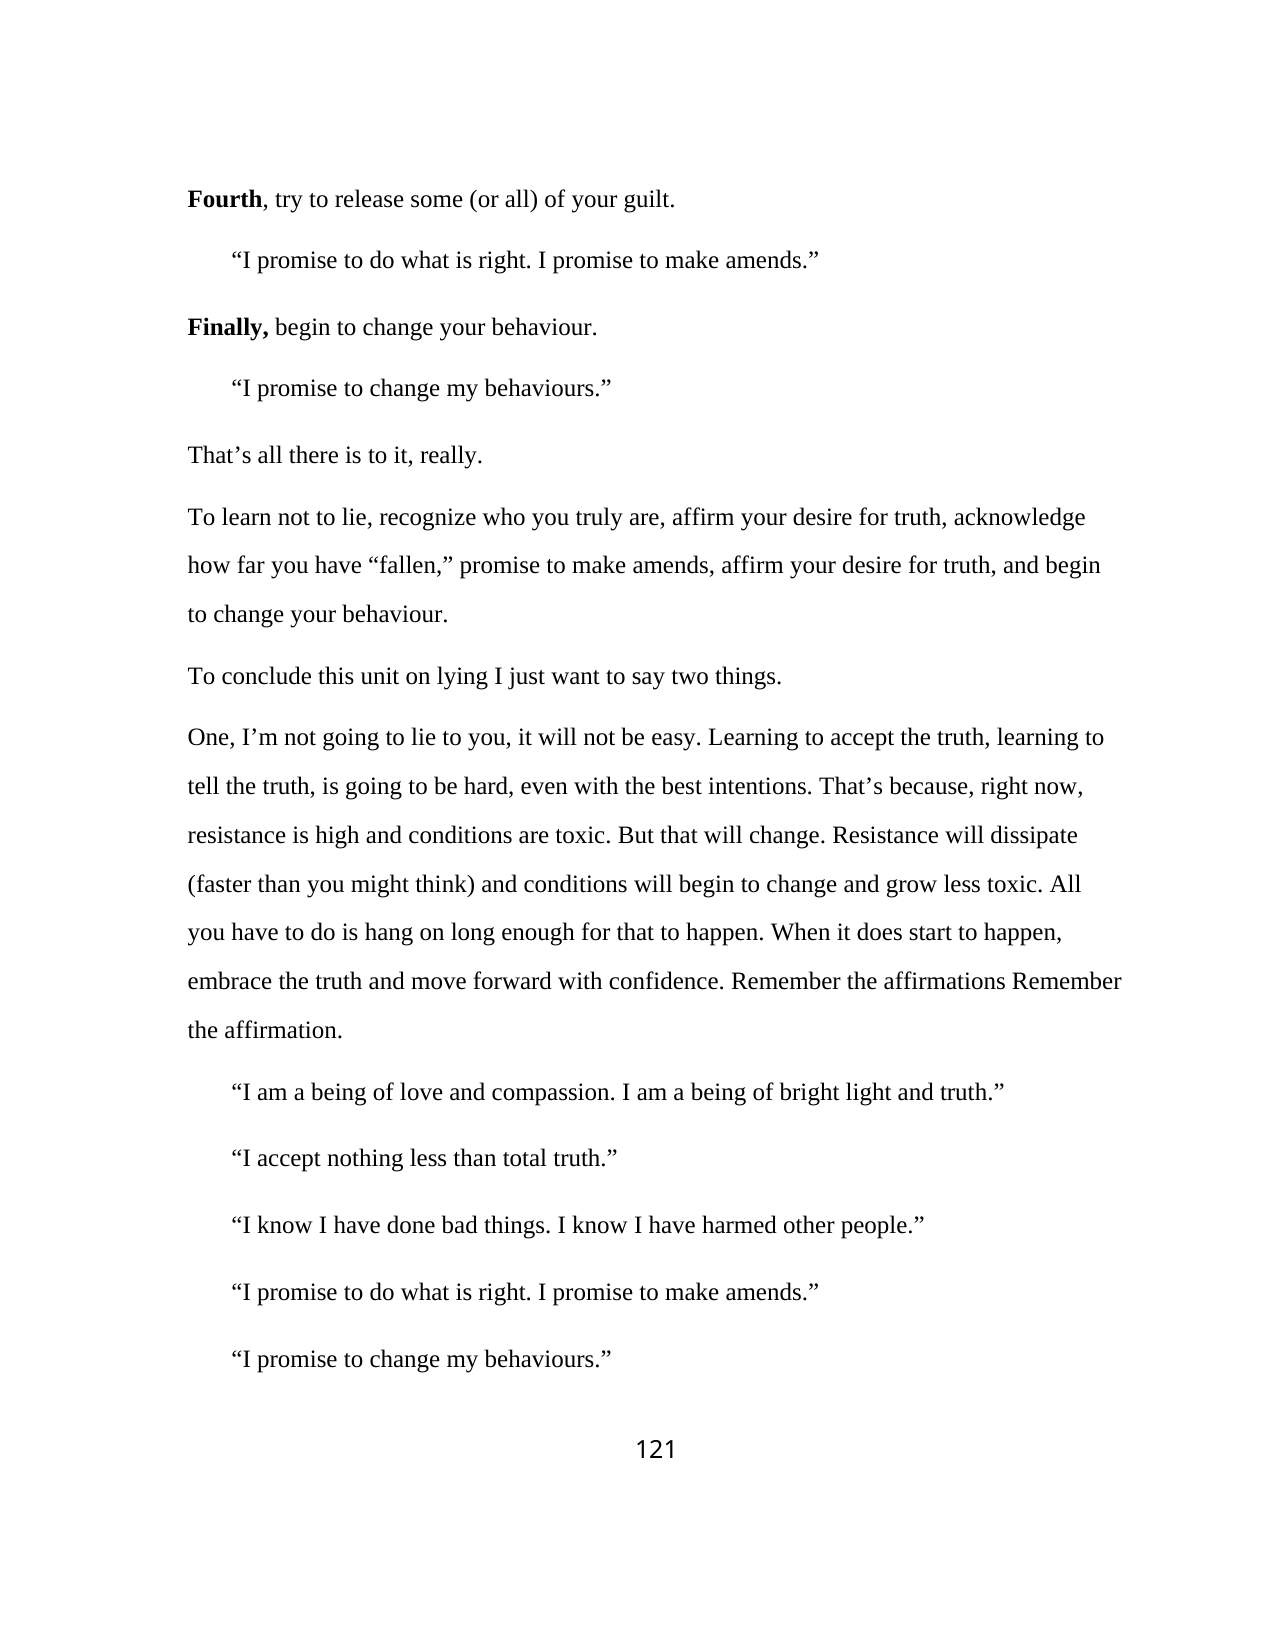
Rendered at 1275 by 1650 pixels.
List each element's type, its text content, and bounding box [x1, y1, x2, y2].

text “I know I have done bad things. I know I have harmed other people.” [231, 1210, 1114, 1239]
text “I promise to do what is right. I promise to make amends.” [231, 245, 1114, 274]
text “I am a being of love and compassion. I am a being of bright light and truth.” [231, 1077, 1114, 1105]
text To conclude this unit on lying I just want to say two things. [187, 661, 1125, 689]
text Fourth, try to release some (or all) of your guilt. [187, 184, 1125, 213]
text One, I’m not going to lie to you, it will not be easy. Learning to accept the truth, learning to tell the truth, is going to be hard, even with the best intentions. That’s because, right now, resistance is high and conditions are toxic. But that will change. Resistance will dissipate (faster than you might think) and conditions will begin to change and grow less toxic. All you have to do is hang on long enough for that to happen. When it does start to happen, embrace the truth and move forward with confidence. Remember the affirmations Remember the affirmation. [187, 722, 1125, 1044]
text “I promise to do what is right. I promise to make amends.” [231, 1277, 1114, 1306]
text “I accept nothing less than total truth.” [231, 1143, 1114, 1172]
text To learn not to lie, recognize who you truly are, affirm your desire for truth, acknowledge how far you have “fallen,” promise to make amends, affirm your desire for truth, and begin to change your behaviour. [187, 502, 1125, 628]
text Finally, begin to change your behaviour. [187, 312, 1125, 341]
text That’s all there is to it, really. [187, 440, 1125, 469]
text “I promise to change my behaviours.” [231, 1344, 1114, 1372]
text “I promise to change my behaviours.” [231, 373, 1114, 402]
